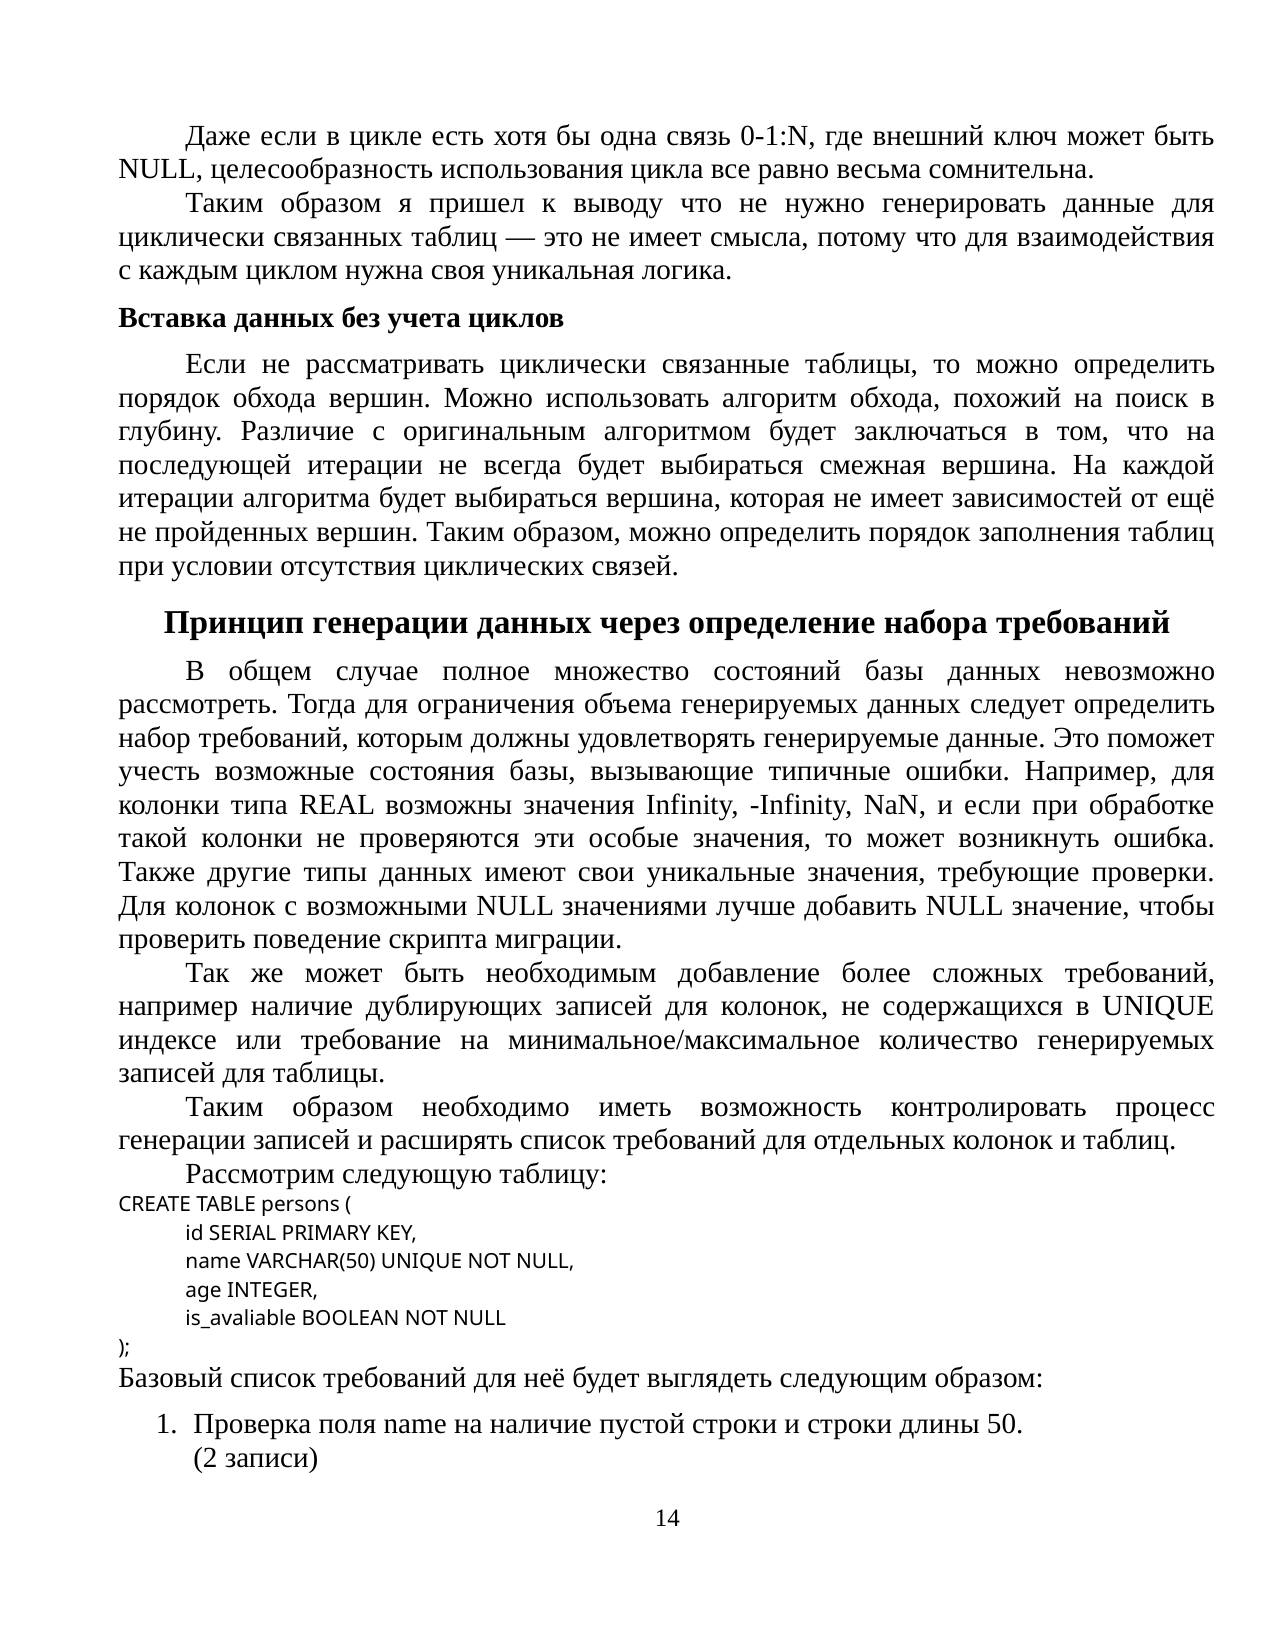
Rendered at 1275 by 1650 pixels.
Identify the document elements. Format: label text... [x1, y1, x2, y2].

text Таким образом я пришел к выводу что не нужно генерировать данные для циклически связанных таблиц — это не имеет смысла, потому что для взаимодействия с каждым циклом нужна своя уникальная логика. [118, 185, 1216, 286]
text Даже если в цикле есть хотя бы одна связь 0-1:N, где внешний ключ может быть NULL, целесообразность использования цикла все равно весьма сомнительна. [118, 118, 1216, 185]
text Базовый список требований для неё будет выглядеть следующим образом: [118, 1360, 1216, 1394]
subtitle Принцип генерации данных через определение набора требований [118, 602, 1216, 640]
subtitle Вставка данных без учета циклов [118, 300, 1216, 334]
text Так же может быть необходимым добавление более сложных требований, например наличие дублирующих записей для колонок, не содержащихся в UNIQUE индексе или требование на минимальное/максимальное количество генерируемых записей для таблицы. [118, 955, 1216, 1089]
text В общем случае полное множество состояний базы данных невозможно рассмотреть. Тогда для ограничения объема генерируемых данных следует определить набор требований, которым должны удовлетворять генерируемые данные. Это поможет учесть возможные состояния базы, вызывающие типичные ошибки. Например, для колонки типа REAL возможны значения Infinity, -Infinity, NaN, и если при обработке такой колонки не проверяются эти особые значения, то может возникнуть ошибка. Также другие типы данных имеют свои уникальные значения, требующие проверки. Для колонок с возможными NULL значениями лучше добавить NULL значение, чтобы проверить поведение скрипта миграции. [118, 653, 1216, 955]
list (2 записи) [193, 1440, 1216, 1473]
text CREATE TABLE persons ( [118, 1189, 1216, 1218]
text Рассмотрим следующую таблицу: [118, 1156, 1216, 1189]
text is_avaliable BOOLEAN NOT NULL [118, 1303, 1216, 1332]
text age INTEGER, [118, 1275, 1216, 1303]
list Проверка поля name на наличие пустой строки и строки длины 50. [156, 1406, 1216, 1440]
text Если не рассматривать циклически связанные таблицы, то можно определить порядок обхода вершин. Можно использовать алгоритм обхода, похожий на поиск в глубину. Различие с оригинальным алгоритмом будет заключаться в том, что на последующей итерации не всегда будет выбираться смежная вершина. На каждой итерации алгоритма будет выбираться вершина, которая не имеет зависимостей от ещё не пройденных вершин. Таким образом, можно определить порядок заполнения таблиц при условии отсутствия циклических связей. [118, 346, 1216, 581]
text id SERIAL PRIMARY KEY, [118, 1218, 1216, 1246]
text ); [118, 1332, 1216, 1360]
text name VARCHAR(50) UNIQUE NOT NULL, [118, 1246, 1216, 1275]
text Таким образом необходимо иметь возможность контролировать процесс генерации записей и расширять список требований для отдельных колонок и таблиц. [118, 1089, 1216, 1156]
